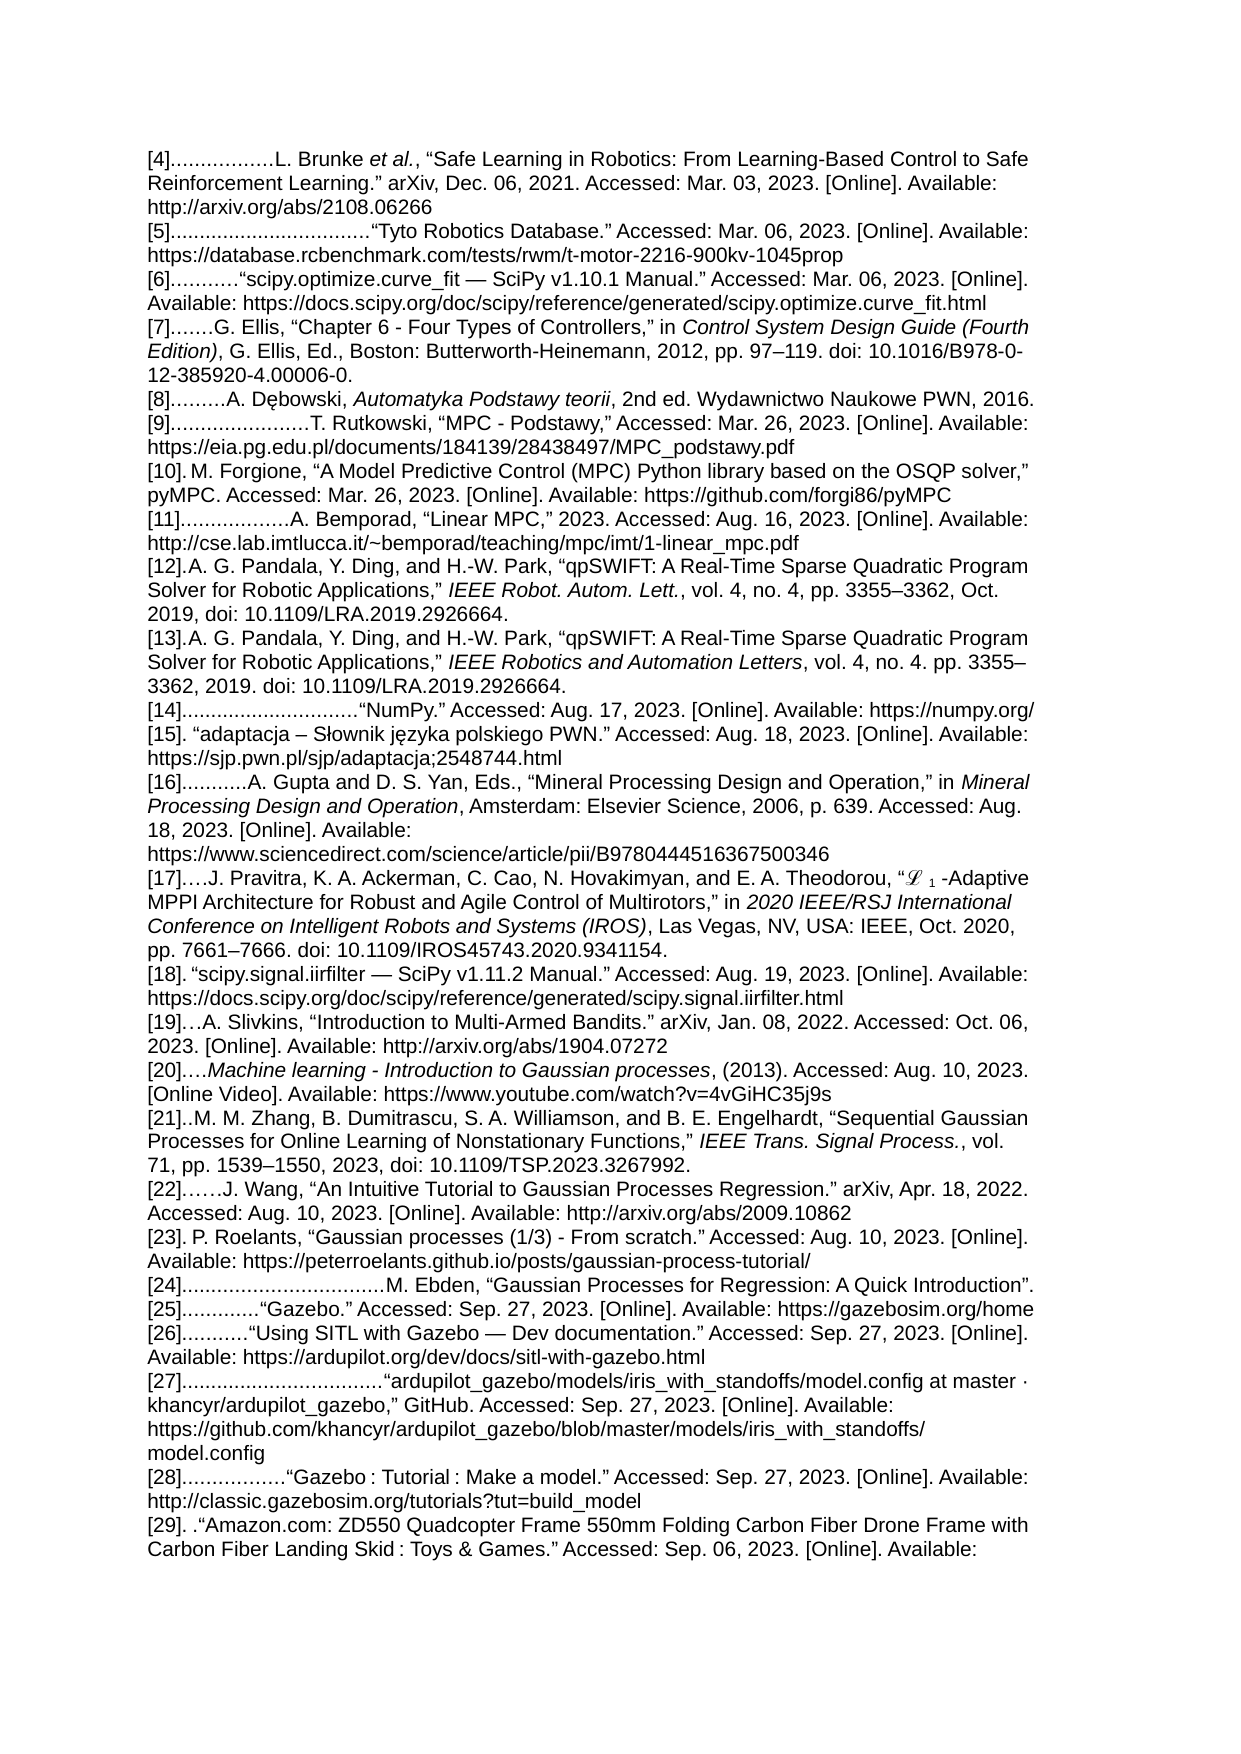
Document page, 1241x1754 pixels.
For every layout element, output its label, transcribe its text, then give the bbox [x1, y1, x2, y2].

text [8] A. Dębowski, Automatyka Podstawy teorii, 2nd ed. Wydawnictwo Naukowe PWN, 2016. [147, 387, 1035, 411]
text [12] A. G. Pandala, Y. Ding, and H.-W. Park, “qpSWIFT: A Real-Time Sparse Quadratic Program Solver for Robotic Applications,” IEEE Robot. Autom. Lett., vol. 4, no. 4, pp. 3355–3362, Oct. 2019, doi: 10.1109/LRA.2019.2926664. [147, 554, 1035, 626]
text [21] M. M. Zhang, B. Dumitrascu, S. A. Williamson, and B. E. Engelhardt, “Sequential Gaussian Processes for Online Learning of Nonstationary Functions,” IEEE Trans. Signal Process., vol. 71, pp. 1539–1550, 2023, doi: 10.1109/TSP.2023.3267992. [147, 1105, 1035, 1177]
text [16] A. Gupta and D. S. Yan, Eds., “Mineral Processing Design and Operation,” in Mineral Processing Design and Operation, Amsterdam: Elsevier Science, 2006, p. 639. Accessed: Aug. 18, 2023. [Online]. Available: https://www.sciencedirect.com/science/article/pii/B9780444516367500346 [147, 770, 1035, 866]
text [7] G. Ellis, “Chapter 6 - Four Types of Controllers,” in Control System Design Guide (Fourth Edition), G. Ellis, Ed., Boston: Butterworth-Heinemann, 2012, pp. 97–119. doi: 10.1016/B978-0-12-385920-4.00006-0. [147, 315, 1035, 387]
text [17] J. Pravitra, K. A. Ackerman, C. Cao, N. Hovakimyan, and E. A. Theodorou, “ℒ 1 -Adaptive MPPI Architecture for Robust and Agile Control of Multirotors,” in 2020 IEEE/RSJ International Conference on Intelligent Robots and Systems (IROS), Las Vegas, NV, USA: IEEE, Oct. 2020, pp. 7661–7666. doi: 10.1109/IROS45743.2020.9341154. [147, 866, 1035, 962]
text [20] Machine learning - Introduction to Gaussian processes, (2013). Accessed: Aug. 10, 2023. [Online Video]. Available: https://www.youtube.com/watch?v=4vGiHC35j9s [147, 1057, 1035, 1105]
text [9] T. Rutkowski, “MPC - Podstawy,” Accessed: Mar. 26, 2023. [Online]. Available: https://eia.pg.edu.pl/documents/184139/28438497/MPC_podstawy.pdf [147, 411, 1035, 458]
text [4] L. Brunke et al., “Safe Learning in Robotics: From Learning-Based Control to Safe Reinforcement Learning.” arXiv, Dec. 06, 2021. Accessed: Mar. 03, 2023. [Online]. Available: http://arxiv.org/abs/2108.06266 [147, 147, 1035, 219]
text [10] M. Forgione, “A Model Predictive Control (MPC) Python library based on the OSQP solver,” pyMPC. Accessed: Mar. 26, 2023. [Online]. Available: https://github.com/forgi86/pyMPC [147, 458, 1035, 506]
text [26] “Using SITL with Gazebo — Dev documentation.” Accessed: Sep. 27, 2023. [Online]. Available: https://ardupilot.org/dev/docs/sitl-with-gazebo.html [147, 1321, 1035, 1369]
text [19] A. Slivkins, “Introduction to Multi-Armed Bandits.” arXiv, Jan. 08, 2022. Accessed: Oct. 06, 2023. [Online]. Available: http://arxiv.org/abs/1904.07272 [147, 1009, 1035, 1057]
text [27] “ardupilot_gazebo/models/iris_with_standoffs/model.config at master · khancyr/ardupilot_gazebo,” GitHub. Accessed: Sep. 27, 2023. [Online]. Available: https://github.com/khancyr/ardupilot_gazebo/blob/master/models/iris_with_standoffs/model.config [147, 1369, 1035, 1465]
text [25] “Gazebo.” Accessed: Sep. 27, 2023. [Online]. Available: https://gazebosim.org/home [147, 1297, 1035, 1321]
text [14] “NumPy.” Accessed: Aug. 17, 2023. [Online]. Available: https://numpy.org/ [147, 698, 1035, 722]
text [18] “scipy.signal.iirfilter — SciPy v1.11.2 Manual.” Accessed: Aug. 19, 2023. [Online]. Available: https://docs.scipy.org/doc/scipy/reference/generated/scipy.signal.iirfilter.html [147, 962, 1035, 1009]
text [6] “scipy.optimize.curve_fit — SciPy v1.10.1 Manual.” Accessed: Mar. 06, 2023. [Online]. Available: https://docs.scipy.org/doc/scipy/reference/generated/scipy.optimize.curve_fit.html [147, 267, 1035, 315]
text [15] “adaptacja – Słownik języka polskiego PWN.” Accessed: Aug. 18, 2023. [Online]. Available: https://sjp.pwn.pl/sjp/adaptacja;2548744.html [147, 722, 1035, 770]
text [24] M. Ebden, “Gaussian Processes for Regression: A Quick Introduction”. [147, 1273, 1035, 1297]
text [5] “Tyto Robotics Database.” Accessed: Mar. 06, 2023. [Online]. Available: https://database.rcbenchmark.com/tests/rwm/t-motor-2216-900kv-1045prop [147, 219, 1035, 267]
text [23] P. Roelants, “Gaussian processes (1/3) - From scratch.” Accessed: Aug. 10, 2023. [Online]. Available: https://peterroelants.github.io/posts/gaussian-process-tutorial/ [147, 1225, 1035, 1273]
text [13] A. G. Pandala, Y. Ding, and H.-W. Park, “qpSWIFT: A Real-Time Sparse Quadratic Program Solver for Robotic Applications,” IEEE Robotics and Automation Letters, vol. 4, no. 4. pp. 3355–3362, 2019. doi: 10.1109/LRA.2019.2926664. [147, 626, 1035, 698]
text [11] A. Bemporad, “Linear MPC,” 2023. Accessed: Aug. 16, 2023. [Online]. Available: http://cse.lab.imtlucca.it/~bemporad/teaching/mpc/imt/1-linear_mpc.pdf [147, 506, 1035, 554]
text [29] “Amazon.com: ZD550 Quadcopter Frame 550mm Folding Carbon Fiber Drone Frame with Carbon Fiber Landing Skid : Toys & Games.” Accessed: Sep. 06, 2023. [Online]. Available: [147, 1513, 1035, 1561]
text [28] “Gazebo : Tutorial : Make a model.” Accessed: Sep. 27, 2023. [Online]. Available: http://classic.gazebosim.org/tutorials?tut=build_model [147, 1465, 1035, 1513]
text [22] J. Wang, “An Intuitive Tutorial to Gaussian Processes Regression.” arXiv, Apr. 18, 2022. Accessed: Aug. 10, 2023. [Online]. Available: http://arxiv.org/abs/2009.10862 [147, 1177, 1035, 1225]
